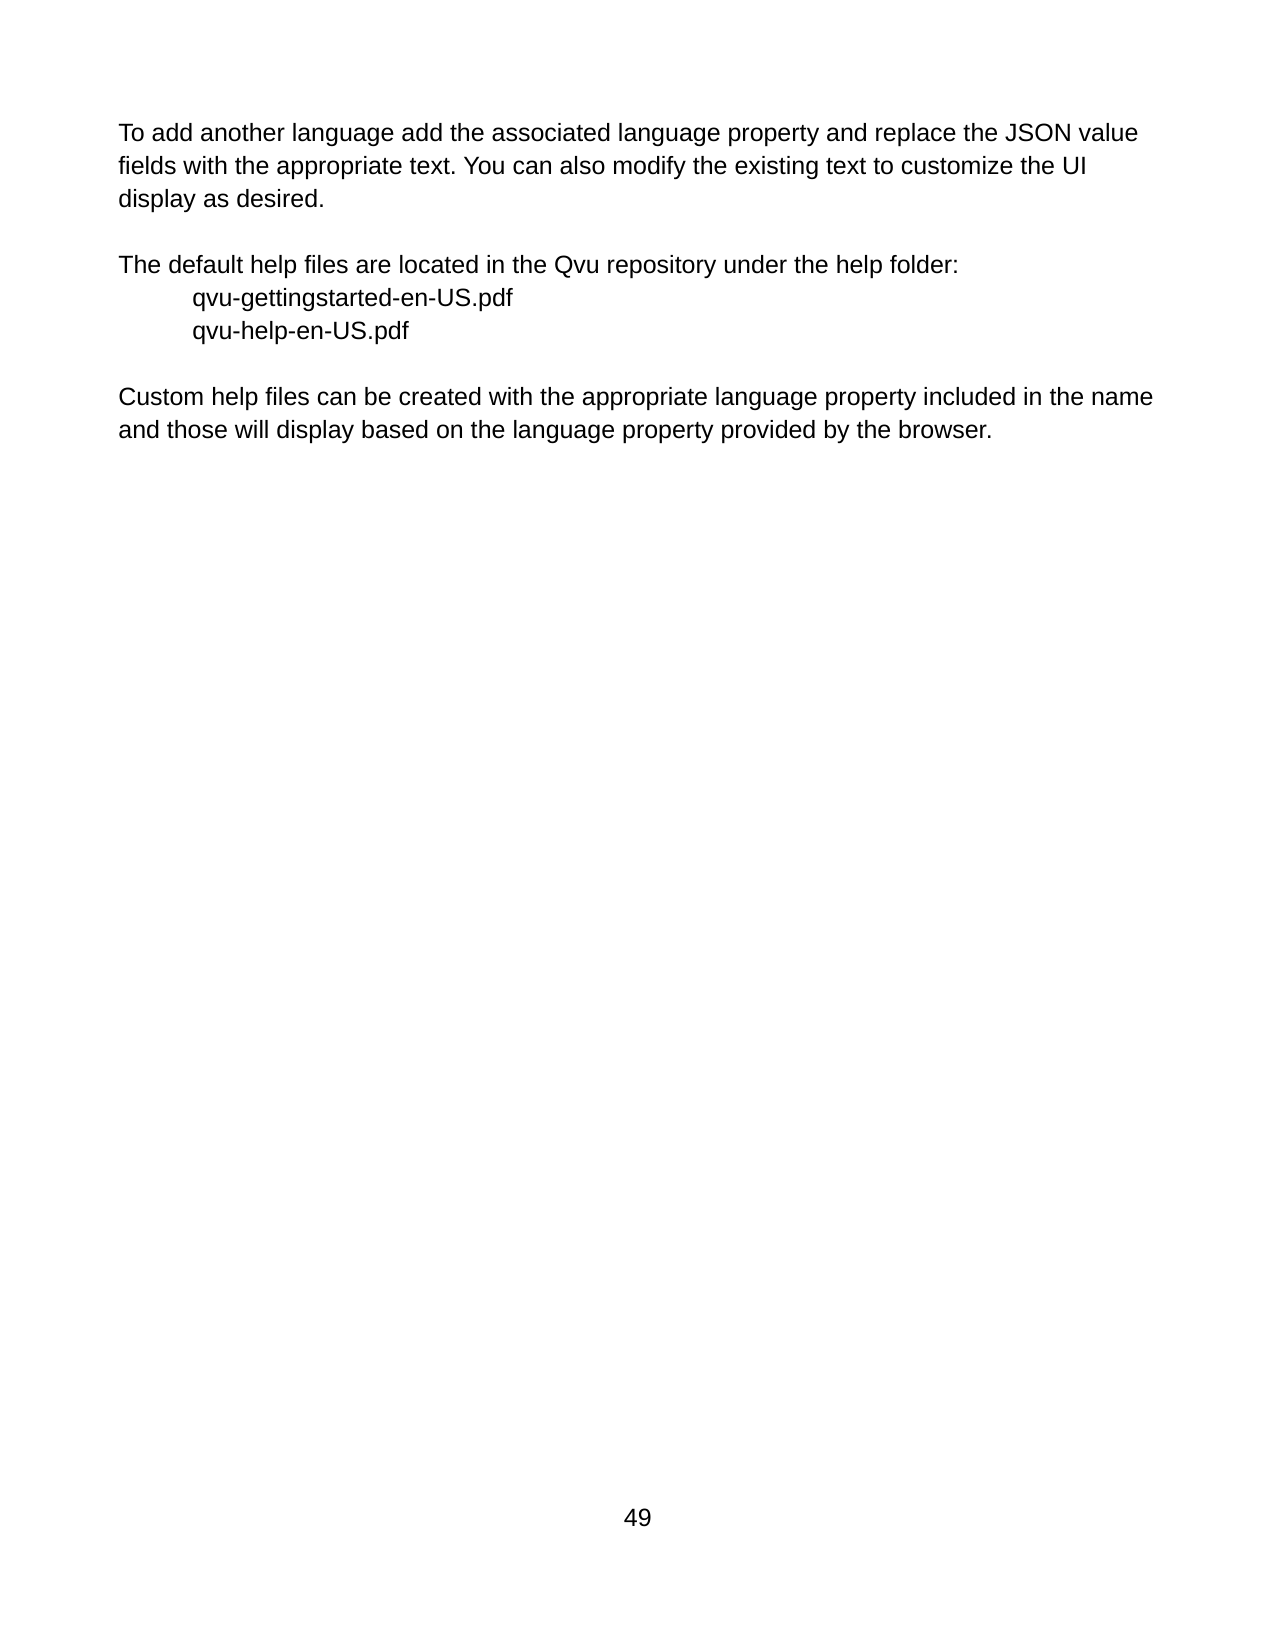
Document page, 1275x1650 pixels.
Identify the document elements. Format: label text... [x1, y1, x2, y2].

text qvu-help-en-US.pdf [118, 316, 1157, 345]
text Custom help files can be created with the appropriate language property included in the name and those will display based on the language property provided by the browser. [118, 382, 1157, 444]
text qvu-gettingstarted-en-US.pdf [118, 283, 1157, 312]
text To add another language add the associated language property and replace the JSON value fields with the appropriate text. You can also modify the existing text to customize the UI display as desired. [118, 118, 1157, 213]
text The default help files are located in the Qvu repository under the help folder: [118, 250, 1157, 279]
